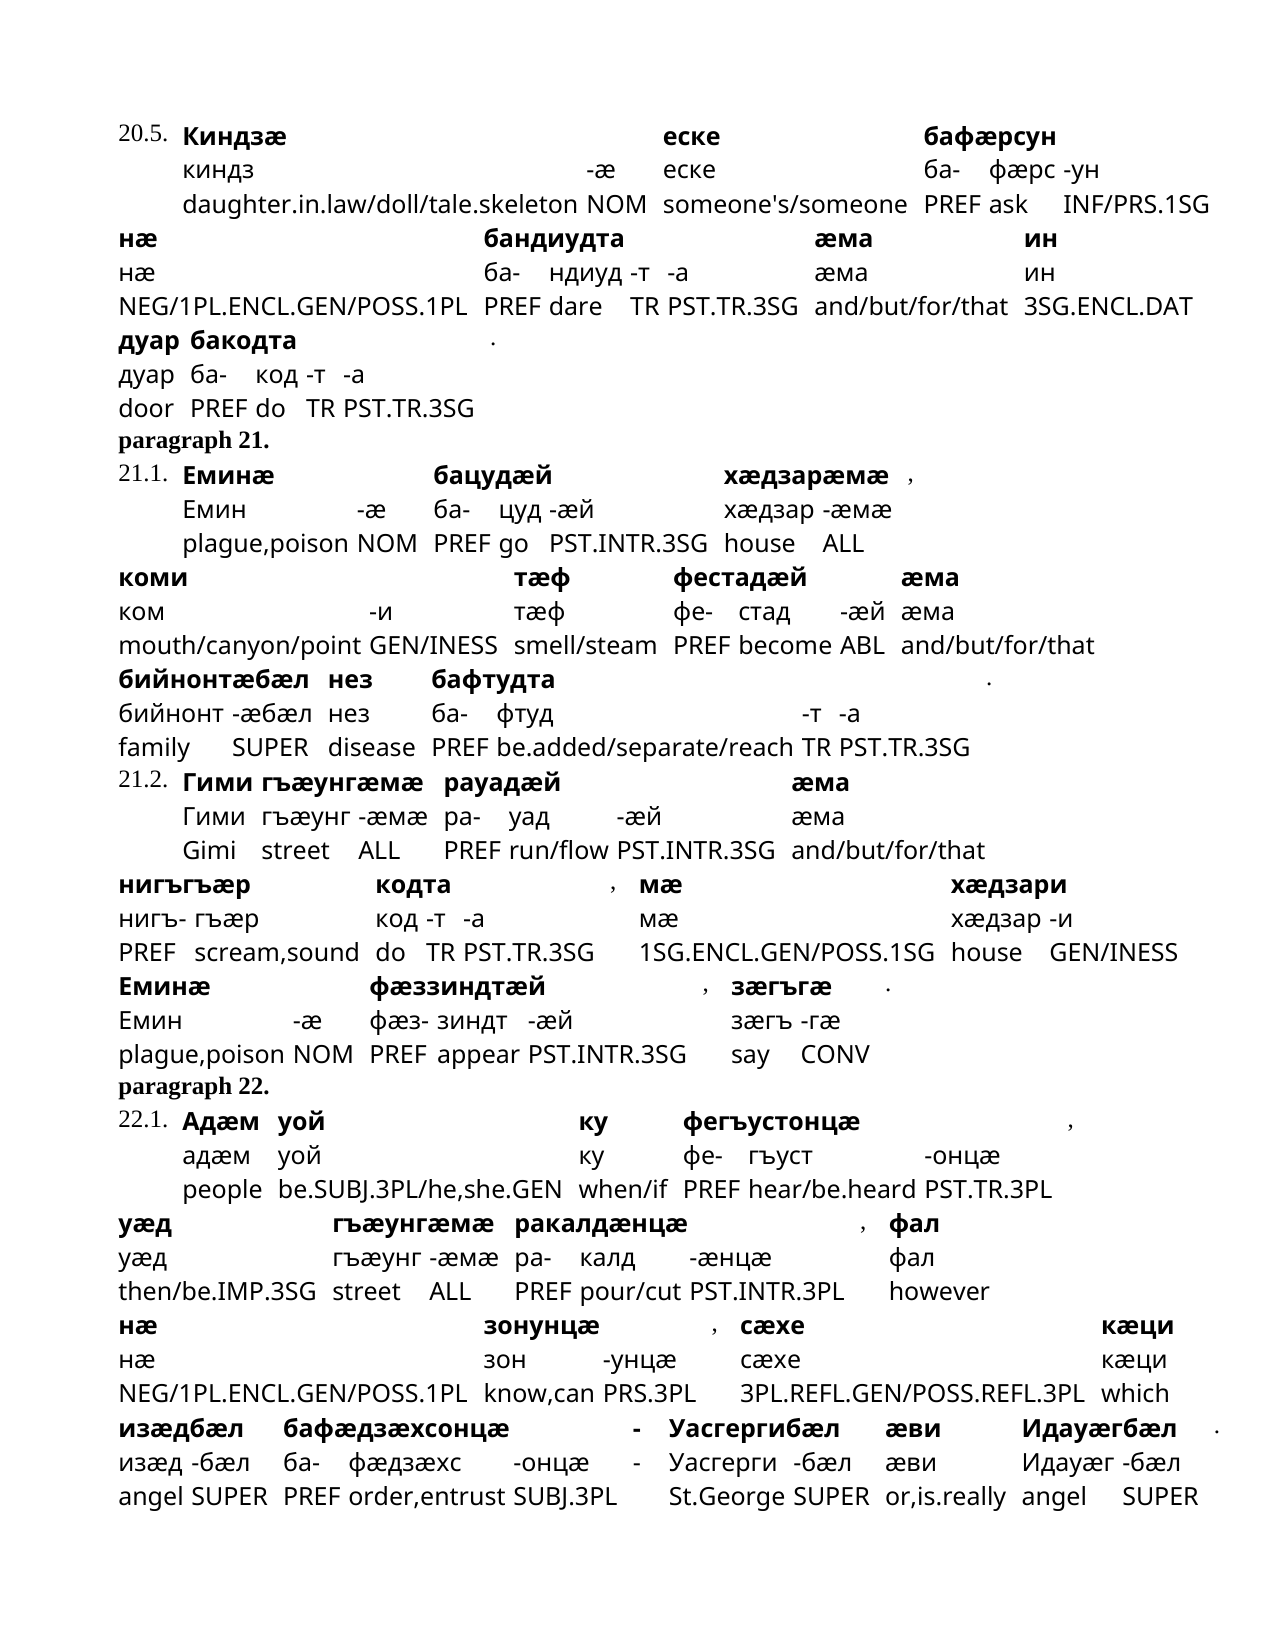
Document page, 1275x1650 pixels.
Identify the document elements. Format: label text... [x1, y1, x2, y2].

text хæдзари [951, 866, 1186, 900]
text plague,poison [118, 1037, 285, 1071]
text do [255, 391, 298, 425]
text INF/PRS.1SG [1063, 186, 1210, 220]
text гъæунг [332, 1240, 422, 1274]
text -т [306, 357, 335, 391]
text -а [667, 254, 799, 288]
text do [375, 934, 418, 968]
text фал [888, 1206, 998, 1240]
text daughter.in.law/doll/tale.skeleton [182, 186, 579, 220]
text фтуд [496, 696, 794, 730]
text рауадæй [443, 764, 783, 798]
text street [261, 832, 351, 866]
text кодта [375, 866, 602, 900]
text æви [885, 1410, 1014, 1444]
text appear [437, 1037, 520, 1071]
text ндиуд [548, 254, 622, 288]
text 22.1. [118, 1104, 174, 1132]
text Емин [118, 1003, 285, 1037]
text NOM [357, 526, 418, 560]
text - [633, 1444, 654, 1478]
text бандиудта [483, 220, 807, 254]
text фæрс [988, 152, 1056, 186]
text NOM [586, 186, 647, 220]
text ра- [514, 1240, 572, 1274]
text and/but/for/that [901, 628, 1095, 662]
text -æй [549, 492, 708, 526]
text TR [630, 288, 659, 322]
text PST.TR.3SG [839, 730, 971, 764]
text ALL [358, 832, 428, 866]
text know,can [483, 1376, 595, 1410]
text -æбæл [232, 696, 313, 730]
text CONV [800, 1037, 870, 1071]
text нигъгъæр [118, 866, 368, 900]
text say [731, 1037, 793, 1071]
text -æй [616, 798, 776, 832]
text уад [508, 798, 609, 832]
text гъæунгæмæ [261, 764, 436, 798]
text scream,sound [194, 934, 360, 968]
text сæхе [740, 1308, 1093, 1342]
text PREF [483, 288, 541, 322]
text -унцæ [603, 1342, 696, 1376]
text PREF [433, 526, 491, 560]
text бийнонт [118, 696, 224, 730]
text become [738, 628, 832, 662]
text еске [663, 152, 908, 186]
text street [332, 1274, 422, 1308]
text someone's/someone [663, 186, 908, 220]
text be.SUBJ.3PL/he,she.GEN [278, 1172, 563, 1206]
text mouth/canyon/point [118, 628, 361, 662]
text PREF [443, 832, 501, 866]
text smell/steam [513, 628, 658, 662]
text angel [1021, 1478, 1114, 1512]
text , [610, 866, 631, 895]
text PST.TR.3SG [343, 391, 475, 425]
text . [490, 322, 511, 351]
text -онцæ [513, 1444, 617, 1478]
text disease [328, 730, 416, 764]
text , [860, 1206, 881, 1234]
text -æй [840, 594, 886, 628]
text -бæл [191, 1444, 268, 1478]
text . [986, 662, 1007, 691]
text кæци [1101, 1342, 1170, 1376]
text Гими [182, 764, 254, 798]
text PST.INTR.3SG [616, 832, 776, 866]
text Емин [182, 492, 349, 526]
text PST.INTR.3SG [528, 1037, 687, 1071]
text SUPER [1122, 1478, 1199, 1512]
text . [885, 968, 906, 997]
text гъæр [194, 900, 360, 934]
text PREF [283, 1478, 341, 1512]
text angel [118, 1478, 184, 1512]
text house [951, 934, 1042, 968]
text Киндзæ [182, 118, 655, 152]
text гъæунг [261, 798, 351, 832]
text -æмæ [358, 798, 428, 832]
text -т [802, 696, 831, 730]
text and/but/for/that [791, 832, 985, 866]
text NEG/1PL.ENCL.GEN/POSS.1PL [118, 1376, 468, 1410]
text PREF [923, 186, 981, 220]
text бийнонтæбæл [118, 662, 320, 696]
text коми [118, 560, 506, 594]
text изæд [118, 1444, 184, 1478]
text GEN/INESS [369, 628, 498, 662]
text however [888, 1274, 990, 1308]
text ба- [433, 492, 491, 526]
text сæхе [740, 1342, 1086, 1376]
text æма [901, 560, 1103, 594]
text стад [738, 594, 832, 628]
text TR [306, 391, 335, 425]
text , [702, 968, 723, 997]
text ба- [283, 1444, 341, 1478]
text 3PL.REFL.GEN/POSS.REFL.3PL [740, 1376, 1086, 1410]
text ба- [923, 152, 981, 186]
text hear/be.heard [748, 1172, 917, 1206]
text -бæл [1122, 1444, 1199, 1478]
text NEG/1PL.ENCL.GEN/POSS.1PL [118, 288, 468, 322]
text бафæдзæхсонцæ [283, 1410, 625, 1444]
text PST.INTR.3SG [549, 526, 708, 560]
text код [375, 900, 418, 934]
text Gimi [182, 832, 246, 866]
text хæдзар [951, 900, 1042, 934]
text æви [885, 1444, 1006, 1478]
text ask [988, 186, 1056, 220]
text фегъустонцæ [683, 1104, 1060, 1138]
text dare [548, 288, 622, 322]
text -и [369, 594, 498, 628]
text еске [663, 118, 916, 152]
text -бæл [793, 1444, 870, 1478]
text ра- [443, 798, 501, 832]
text SUBJ.3PL [513, 1478, 617, 1512]
text which [1101, 1376, 1170, 1410]
text , [907, 458, 928, 486]
text and/but/for/that [814, 288, 1008, 322]
text family [118, 730, 224, 764]
text -и [1049, 900, 1178, 934]
text ABL [840, 628, 886, 662]
text -æмæ [822, 492, 892, 526]
text -æй [528, 1003, 687, 1037]
text -онцæ [924, 1138, 1052, 1172]
text æма [791, 764, 993, 798]
text бакодта [190, 322, 482, 357]
text -æнцæ [689, 1240, 845, 1274]
text нигъ- [118, 900, 187, 934]
text Адæм [182, 1104, 270, 1138]
text фестадæй [673, 560, 893, 594]
text PREF [118, 934, 187, 968]
text PREF [431, 730, 489, 764]
text нæ [118, 1342, 468, 1376]
text цуд [498, 492, 541, 526]
text 20.5. [118, 118, 174, 147]
text SUPER [793, 1478, 870, 1512]
text ин [1023, 254, 1193, 288]
text -т [630, 254, 659, 288]
text фæдзæхс [348, 1444, 506, 1478]
text plague,poison [182, 526, 349, 560]
text нæ [118, 254, 468, 288]
text зон [483, 1342, 595, 1376]
text 21.2. [118, 764, 174, 793]
text кæци [1101, 1308, 1177, 1342]
text зæгъ [731, 1003, 793, 1037]
text зæгъгæ [731, 968, 877, 1003]
text people [182, 1172, 263, 1206]
text ALL [822, 526, 892, 560]
text -а [839, 696, 971, 730]
text бафæрсун [923, 118, 1218, 152]
text PREF [514, 1274, 572, 1308]
text , [1067, 1104, 1088, 1132]
text нæ [118, 220, 476, 254]
text Гими [182, 798, 246, 832]
text адæм [182, 1138, 263, 1172]
text TR [802, 730, 831, 764]
text Уасгерги [669, 1444, 786, 1478]
text PRS.3PL [603, 1376, 696, 1410]
text æма [814, 220, 1016, 254]
text -æ [357, 492, 418, 526]
text ракалдæнцæ [514, 1206, 852, 1240]
text уой [278, 1138, 563, 1172]
text -а [343, 357, 475, 391]
text paragraph 22. [118, 1071, 1249, 1099]
text киндз [182, 152, 579, 186]
text фе- [673, 594, 731, 628]
text хæдзар [723, 492, 815, 526]
text Идауæг [1021, 1444, 1114, 1478]
text SUPER [232, 730, 313, 764]
text be.added/separate/reach [496, 730, 794, 764]
text -гæ [800, 1003, 870, 1037]
text -æ [586, 152, 647, 186]
text door [118, 391, 175, 425]
text фæз- [369, 1003, 429, 1037]
text PST.INTR.3PL [689, 1274, 845, 1308]
text ку [578, 1138, 667, 1172]
text бафтудта [431, 662, 978, 696]
text house [723, 526, 815, 560]
text код [255, 357, 298, 391]
text when/if [578, 1172, 667, 1206]
text -æмæ [429, 1240, 499, 1274]
text then/be.IMP.3SG [118, 1274, 317, 1308]
text . [1214, 1410, 1235, 1439]
text бацудæй [433, 458, 716, 492]
text фал [888, 1240, 990, 1274]
text 21.1. [118, 458, 174, 486]
text PREF [369, 1037, 429, 1071]
text GEN/INESS [1049, 934, 1178, 968]
text зиндт [437, 1003, 520, 1037]
text paragraph 21. [118, 425, 1249, 453]
text pour/cut [579, 1274, 682, 1308]
text изæдбæл [118, 1410, 275, 1444]
text -т [426, 900, 455, 934]
text Еминæ [118, 968, 362, 1003]
text 3SG.ENCL.DAT [1023, 288, 1193, 322]
text -а [463, 900, 595, 934]
text фе- [683, 1138, 740, 1172]
text дуар [118, 357, 175, 391]
text PST.TR.3SG [667, 288, 799, 322]
text ин [1023, 220, 1201, 254]
text order,entrust [348, 1478, 506, 1512]
text -ун [1063, 152, 1210, 186]
text 1SG.ENCL.GEN/POSS.1SG [638, 934, 935, 968]
text гъæунгæмæ [332, 1206, 507, 1240]
text тæф [513, 594, 658, 628]
text run/flow [508, 832, 609, 866]
text калд [579, 1240, 682, 1274]
text go [498, 526, 541, 560]
text SUPER [191, 1478, 268, 1512]
text уой [278, 1104, 571, 1138]
text PST.TR.3SG [463, 934, 595, 968]
text PST.TR.3PL [924, 1172, 1052, 1206]
text хæдзарæмæ [723, 458, 900, 492]
text зонунцæ [483, 1308, 704, 1342]
text гъуст [748, 1138, 917, 1172]
text мæ [638, 900, 935, 934]
text æма [814, 254, 1008, 288]
text TR [426, 934, 455, 968]
text дуар [118, 322, 182, 357]
text тæф [513, 560, 665, 594]
text ALL [429, 1274, 499, 1308]
text ку [578, 1104, 675, 1138]
text ба- [483, 254, 541, 288]
text , [711, 1308, 732, 1337]
text Идауæгбæл [1021, 1410, 1206, 1444]
text æма [791, 798, 985, 832]
text æма [901, 594, 1095, 628]
text - [633, 1410, 661, 1444]
text -æ [293, 1003, 354, 1037]
text фæззиндтæй [369, 968, 695, 1003]
text ба- [431, 696, 489, 730]
text or,is.really [885, 1478, 1006, 1512]
text PREF [190, 391, 248, 425]
text уæд [118, 1206, 324, 1240]
text Еминæ [182, 458, 426, 492]
text уæд [118, 1240, 317, 1274]
text PREF [673, 628, 731, 662]
text нез [328, 662, 423, 696]
text St.George [669, 1478, 786, 1512]
text NOM [293, 1037, 354, 1071]
text ком [118, 594, 361, 628]
text ба- [190, 357, 248, 391]
text PREF [683, 1172, 740, 1206]
text мæ [638, 866, 943, 900]
text нез [328, 696, 416, 730]
text нæ [118, 1308, 476, 1342]
text Уасгергибæл [669, 1410, 877, 1444]
